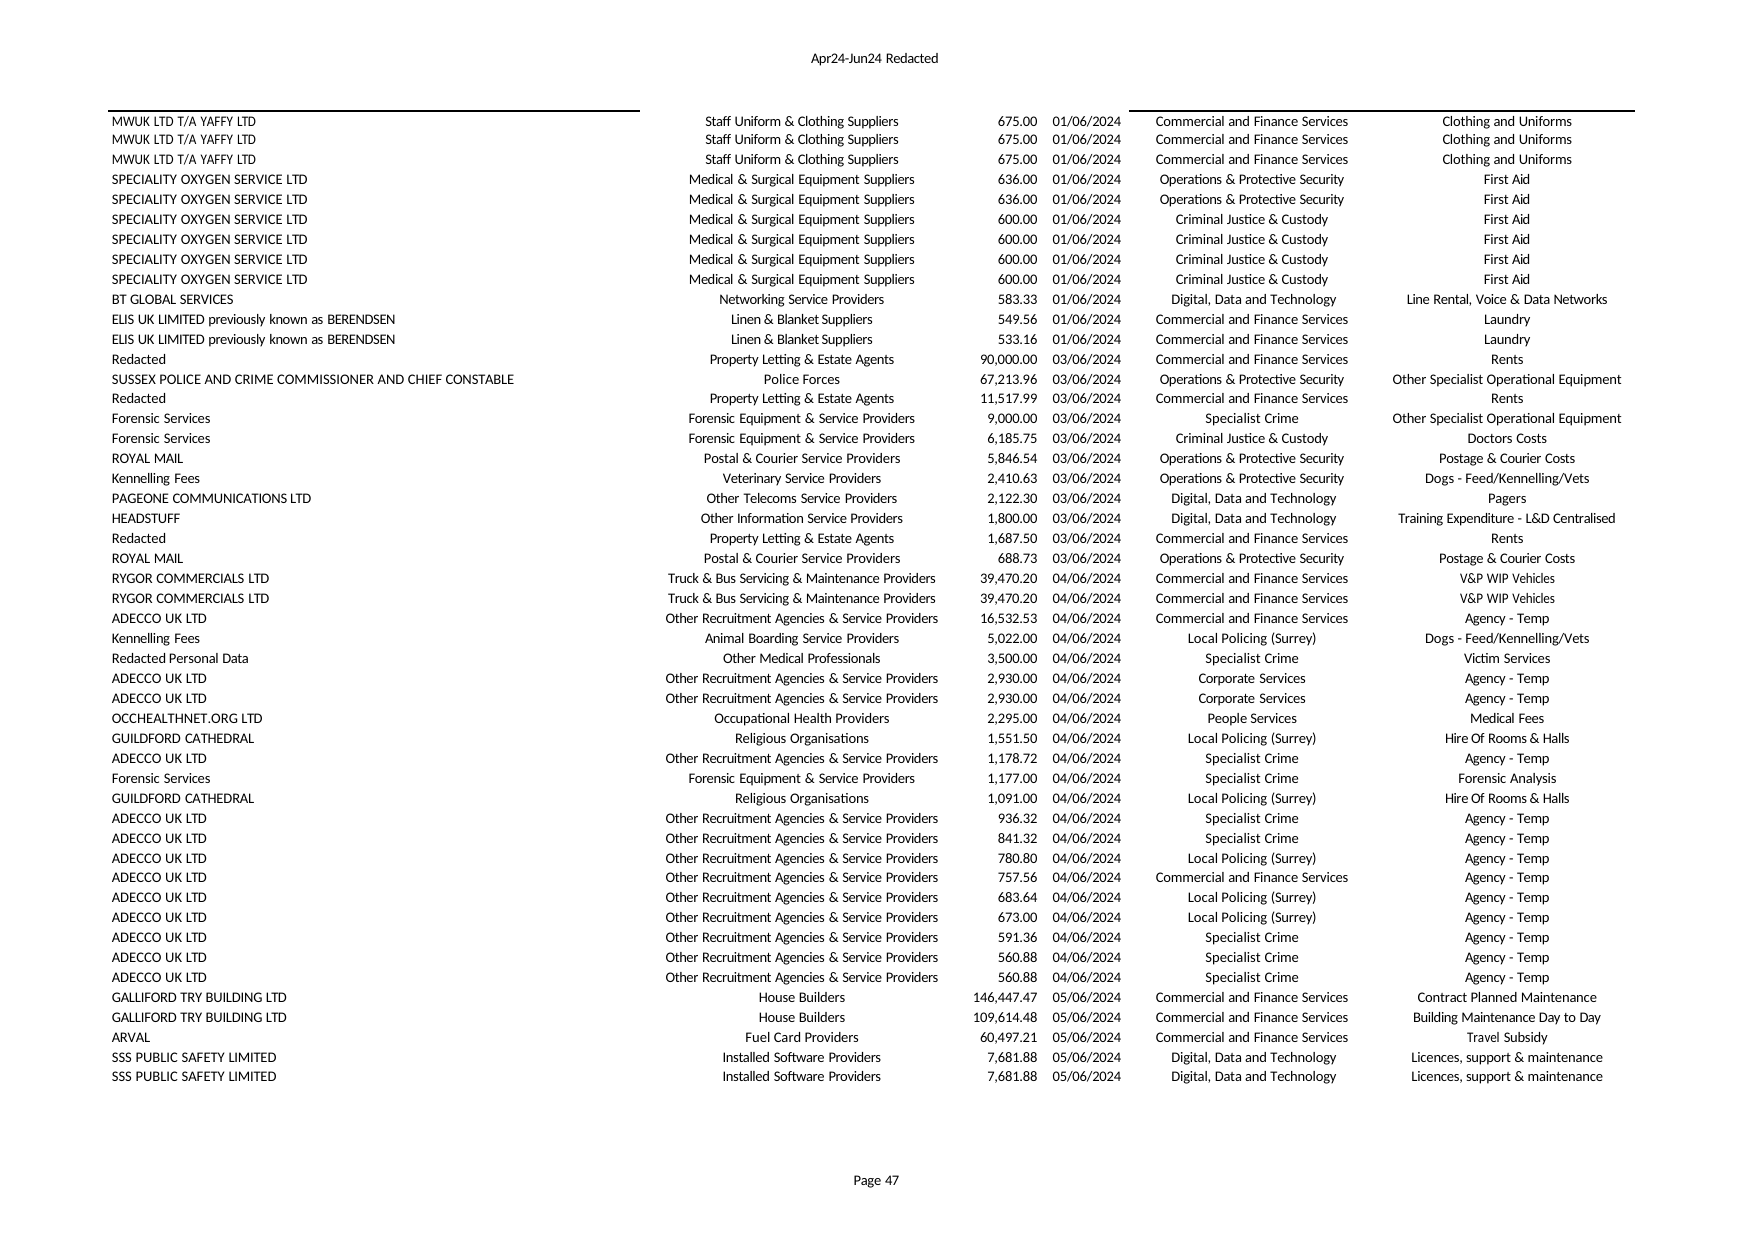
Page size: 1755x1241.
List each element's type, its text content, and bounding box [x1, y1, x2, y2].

table_cell 2,410.63 [955, 469, 1041, 489]
table_cell Contract Planned Maintenance [1376, 988, 1635, 1008]
table_cell Other Recruitment Agencies & Service Providers [640, 749, 955, 769]
table_cell First Aid [1376, 210, 1635, 230]
table_cell Agency - Temp [1376, 948, 1635, 968]
table_cell ADECCO UK LTD [108, 749, 640, 769]
table_cell Installed Software Providers [640, 1048, 955, 1068]
table_cell Agency - Temp [1376, 968, 1635, 988]
table_cell Property Letting & Estate Agents [640, 390, 955, 409]
table_cell Operations & Protective Security [1129, 370, 1376, 389]
table_cell 39,470.20 [955, 589, 1041, 609]
table_cell MWUK LTD T/A YAFFY LTD [108, 112, 640, 130]
table_cell BT GLOBAL SERVICES [108, 290, 640, 310]
table_cell Medical & Surgical Equipment Suppliers [640, 270, 955, 290]
table_cell 04/06/2024 [1041, 789, 1129, 809]
table_cell Other Recruitment Agencies & Service Providers [640, 689, 955, 709]
table_cell 2,295.00 [955, 709, 1041, 729]
table_cell Truck & Bus Servicing & Maintenance Providers [640, 569, 955, 589]
table_cell PAGEONE COMMUNICATIONS LTD [108, 489, 640, 509]
table_cell 03/06/2024 [1041, 549, 1129, 569]
table_cell Laundry [1376, 310, 1635, 330]
table_cell 6,185.75 [955, 430, 1041, 449]
table_cell Hire Of Rooms & Halls [1376, 789, 1635, 809]
table_cell ADECCO UK LTD [108, 869, 640, 888]
table_cell Clothing and Uniforms [1376, 150, 1635, 170]
table_cell 675.00 [955, 110, 1041, 130]
table_cell 01/06/2024 [1041, 250, 1129, 270]
table_cell Specialist Crime [1129, 968, 1376, 988]
table_cell MWUK LTD T/A YAFFY LTD [108, 150, 640, 170]
table_cell 1,551.50 [955, 729, 1041, 749]
table_cell 04/06/2024 [1041, 968, 1129, 988]
table_cell Animal Boarding Service Providers [640, 629, 955, 649]
table_cell First Aid [1376, 190, 1635, 210]
table_cell Redacted [108, 529, 640, 549]
table_cell 01/06/2024 [1041, 230, 1129, 250]
table_cell Building Maintenance Day to Day [1376, 1008, 1635, 1028]
table_cell Other Specialist Operational Equipment [1376, 410, 1635, 429]
table_cell ADECCO UK LTD [108, 669, 640, 689]
table_cell GALLIFORD TRY BUILDING LTD [108, 1008, 640, 1028]
table_cell Installed Software Providers [640, 1068, 955, 1087]
table_cell V&P WIP Vehicles [1376, 589, 1635, 609]
table_cell Laundry [1376, 330, 1635, 349]
table_cell 01/06/2024 [1041, 330, 1129, 349]
table_cell First Aid [1376, 250, 1635, 270]
table_cell 04/06/2024 [1041, 829, 1129, 848]
table_cell Forensic Services [108, 769, 640, 789]
table_cell Agency - Temp [1376, 849, 1635, 868]
table_cell Redacted [108, 390, 640, 409]
table_cell ADECCO UK LTD [108, 948, 640, 968]
table_cell 109,614.48 [955, 1008, 1041, 1028]
table_cell Other Recruitment Agencies & Service Providers [640, 889, 955, 908]
table_cell Local Policing (Surrey) [1129, 789, 1376, 809]
table_cell Other Medical Professionals [640, 649, 955, 669]
table_cell 7,681.88 [955, 1048, 1041, 1068]
table_cell Digital, Data and Technology [1129, 1048, 1376, 1068]
table_cell 01/06/2024 [1041, 190, 1129, 210]
table_cell Medical & Surgical Equipment Suppliers [640, 230, 955, 250]
table_cell 600.00 [955, 210, 1041, 230]
table_cell Operations & Protective Security [1129, 450, 1376, 469]
table_cell 05/06/2024 [1041, 1048, 1129, 1068]
table_cell 7,681.88 [955, 1068, 1041, 1087]
table_cell Corporate Services [1129, 689, 1376, 709]
table_cell Digital, Data and Technology [1129, 509, 1376, 529]
table_cell 636.00 [955, 190, 1041, 210]
table_cell 936.32 [955, 809, 1041, 829]
table_cell V&P WIP Vehicles [1376, 569, 1635, 589]
table_cell Commercial and Finance Services [1129, 350, 1376, 369]
table_cell SPECIALITY OXYGEN SERVICE LTD [108, 170, 640, 190]
table_cell 04/06/2024 [1041, 689, 1129, 709]
table_cell People Services [1129, 709, 1376, 729]
table_cell Digital, Data and Technology [1129, 1068, 1376, 1087]
table_cell Medical Fees [1376, 709, 1635, 729]
table_cell 04/06/2024 [1041, 709, 1129, 729]
table_cell Operations & Protective Security [1129, 170, 1376, 190]
table_cell Agency - Temp [1376, 609, 1635, 629]
table_cell Line Rental, Voice & Data Networks [1376, 290, 1635, 310]
table_cell Postage & Courier Costs [1376, 450, 1635, 469]
table_cell 01/06/2024 [1041, 110, 1129, 130]
table_cell 683.64 [955, 889, 1041, 908]
table_cell Linen & Blanket Suppliers [640, 330, 955, 349]
table_cell 757.56 [955, 869, 1041, 888]
table_cell Commercial and Finance Services [1129, 569, 1376, 589]
table_cell 1,091.00 [955, 789, 1041, 809]
table_cell 11,517.99 [955, 390, 1041, 409]
table_cell Agency - Temp [1376, 749, 1635, 769]
table_cell ELIS UK LIMITED previously known as BERENDSEN [108, 330, 640, 349]
table_cell 5,846.54 [955, 450, 1041, 469]
table_cell 1,687.50 [955, 529, 1041, 549]
table_cell 2,930.00 [955, 689, 1041, 709]
table_cell Forensic Equipment & Service Providers [640, 769, 955, 789]
table_cell 01/06/2024 [1041, 310, 1129, 330]
table_cell 04/06/2024 [1041, 649, 1129, 669]
table_cell 03/06/2024 [1041, 529, 1129, 549]
table_cell Property Letting & Estate Agents [640, 529, 955, 549]
table_cell Linen & Blanket Suppliers [640, 310, 955, 330]
table_cell Specialist Crime [1129, 749, 1376, 769]
table_cell Other Recruitment Agencies & Service Providers [640, 968, 955, 988]
table_cell Operations & Protective Security [1129, 549, 1376, 569]
table_cell Other Recruitment Agencies & Service Providers [640, 669, 955, 689]
table_cell 591.36 [955, 928, 1041, 948]
table_cell First Aid [1376, 170, 1635, 190]
table_cell Staff Uniform & Clothing Suppliers [640, 150, 955, 170]
table_cell 03/06/2024 [1041, 469, 1129, 489]
table_cell Medical & Surgical Equipment Suppliers [640, 190, 955, 210]
table_cell ADECCO UK LTD [108, 689, 640, 709]
table_cell Veterinary Service Providers [640, 469, 955, 489]
table_cell ROYAL MAIL [108, 549, 640, 569]
table_cell ADECCO UK LTD [108, 889, 640, 908]
table_cell 03/06/2024 [1041, 509, 1129, 529]
table_cell Other Information Service Providers [640, 509, 955, 529]
table_cell Commercial and Finance Services [1129, 1008, 1376, 1028]
table_cell Specialist Crime [1129, 928, 1376, 948]
table_cell 600.00 [955, 230, 1041, 250]
table_cell 04/06/2024 [1041, 928, 1129, 948]
table_cell 05/06/2024 [1041, 1068, 1129, 1087]
table_cell Specialist Crime [1129, 829, 1376, 848]
table_cell 04/06/2024 [1041, 908, 1129, 928]
table_cell Other Recruitment Agencies & Service Providers [640, 829, 955, 848]
table_cell SPECIALITY OXYGEN SERVICE LTD [108, 270, 640, 290]
table_cell Forensic Services [108, 410, 640, 429]
table_cell 04/06/2024 [1041, 669, 1129, 689]
table_cell ROYAL MAIL [108, 450, 640, 469]
table_cell Networking Service Providers [640, 290, 955, 310]
table_cell Other Recruitment Agencies & Service Providers [640, 849, 955, 868]
table_cell Fuel Card Providers [640, 1028, 955, 1048]
table_cell 04/06/2024 [1041, 809, 1129, 829]
table_cell Agency - Temp [1376, 809, 1635, 829]
table_cell Commercial and Finance Services [1129, 529, 1376, 549]
table_cell Commercial and Finance Services [1129, 988, 1376, 1008]
table_cell Specialist Crime [1129, 769, 1376, 789]
table_cell 675.00 [955, 150, 1041, 170]
table_cell 9,000.00 [955, 410, 1041, 429]
table_cell Redacted Personal Data [108, 649, 640, 669]
table_cell OCCHEALTHNET.ORG LTD [108, 709, 640, 729]
table_cell Dogs - Feed/Kennelling/Vets [1376, 629, 1635, 649]
table_cell 636.00 [955, 170, 1041, 190]
table_cell Forensic Services [108, 430, 640, 449]
table_cell Redacted [108, 350, 640, 369]
table_cell 03/06/2024 [1041, 370, 1129, 389]
table_cell 04/06/2024 [1041, 769, 1129, 789]
table_cell 90,000.00 [955, 350, 1041, 369]
table_cell 05/06/2024 [1041, 988, 1129, 1008]
table_cell ADECCO UK LTD [108, 609, 640, 629]
table_cell Commercial and Finance Services [1129, 589, 1376, 609]
table_cell 03/06/2024 [1041, 430, 1129, 449]
table_cell Corporate Services [1129, 669, 1376, 689]
table_cell 01/06/2024 [1041, 290, 1129, 310]
table_cell Travel Subsidy [1376, 1028, 1635, 1048]
table_cell Agency - Temp [1376, 869, 1635, 888]
table_cell Criminal Justice & Custody [1129, 430, 1376, 449]
table_cell RYGOR COMMERCIALS LTD [108, 569, 640, 589]
table_cell ADECCO UK LTD [108, 829, 640, 848]
table_cell Dogs - Feed/Kennelling/Vets [1376, 469, 1635, 489]
table_cell House Builders [640, 1008, 955, 1028]
table_cell Doctors Costs [1376, 430, 1635, 449]
table_cell Property Letting & Estate Agents [640, 350, 955, 369]
table_cell Commercial and Finance Services [1129, 310, 1376, 330]
table_cell 2,930.00 [955, 669, 1041, 689]
table_cell 3,500.00 [955, 649, 1041, 669]
table_cell 05/06/2024 [1041, 1028, 1129, 1048]
table_cell Religious Organisations [640, 789, 955, 809]
table_cell Truck & Bus Servicing & Maintenance Providers [640, 589, 955, 609]
table_cell Operations & Protective Security [1129, 469, 1376, 489]
table_cell Agency - Temp [1376, 689, 1635, 709]
table_cell Training Expenditure - L&D Centralised [1376, 509, 1635, 529]
table_cell 67,213.96 [955, 370, 1041, 389]
table_cell Police Forces [640, 370, 955, 389]
table_cell 04/06/2024 [1041, 609, 1129, 629]
table_cell Criminal Justice & Custody [1129, 230, 1376, 250]
table_cell ADECCO UK LTD [108, 908, 640, 928]
table_cell 583.33 [955, 290, 1041, 310]
table_cell 60,497.21 [955, 1028, 1041, 1048]
table_cell Local Policing (Surrey) [1129, 908, 1376, 928]
table_cell ARVAL [108, 1028, 640, 1048]
table_cell 04/06/2024 [1041, 849, 1129, 868]
table_cell Criminal Justice & Custody [1129, 210, 1376, 230]
table_cell 04/06/2024 [1041, 749, 1129, 769]
table_cell Kennelling Fees [108, 629, 640, 649]
table_cell Kennelling Fees [108, 469, 640, 489]
table_cell Hire Of Rooms & Halls [1376, 729, 1635, 749]
table_cell Rents [1376, 529, 1635, 549]
table_cell GALLIFORD TRY BUILDING LTD [108, 988, 640, 1008]
table_cell 780.80 [955, 849, 1041, 868]
table_cell ELIS UK LIMITED previously known as BERENDSEN [108, 310, 640, 330]
table_cell Criminal Justice & Custody [1129, 250, 1376, 270]
table_cell SPECIALITY OXYGEN SERVICE LTD [108, 210, 640, 230]
table_cell 146,447.47 [955, 988, 1041, 1008]
table_cell GUILDFORD CATHEDRAL [108, 789, 640, 809]
table_cell 03/06/2024 [1041, 450, 1129, 469]
table_cell Agency - Temp [1376, 669, 1635, 689]
table_cell 1,178.72 [955, 749, 1041, 769]
table_cell 673.00 [955, 908, 1041, 928]
table_cell 03/06/2024 [1041, 350, 1129, 369]
table_cell Agency - Temp [1376, 908, 1635, 928]
table_cell MWUK LTD T/A YAFFY LTD [108, 130, 640, 150]
table_cell Specialist Crime [1129, 410, 1376, 429]
table_cell Commercial and Finance Services [1129, 390, 1376, 409]
table_cell Commercial and Finance Services [1129, 330, 1376, 349]
table_cell Commercial and Finance Services [1129, 1028, 1376, 1048]
table_cell 1,800.00 [955, 509, 1041, 529]
table_cell Commercial and Finance Services [1129, 869, 1376, 888]
table_cell SPECIALITY OXYGEN SERVICE LTD [108, 190, 640, 210]
table_cell SPECIALITY OXYGEN SERVICE LTD [108, 250, 640, 270]
table_cell First Aid [1376, 270, 1635, 290]
table_cell 675.00 [955, 130, 1041, 150]
table_cell SSS PUBLIC SAFETY LIMITED [108, 1068, 640, 1087]
table_cell Religious Organisations [640, 729, 955, 749]
table_cell Commercial and Finance Services [1129, 112, 1376, 130]
table_cell Commercial and Finance Services [1129, 609, 1376, 629]
table_cell 2,122.30 [955, 489, 1041, 509]
table_cell Postal & Courier Service Providers [640, 549, 955, 569]
table_cell Rents [1376, 350, 1635, 369]
table_cell 05/06/2024 [1041, 1008, 1129, 1028]
table_cell 03/06/2024 [1041, 390, 1129, 409]
table_cell Other Recruitment Agencies & Service Providers [640, 948, 955, 968]
table_cell Local Policing (Surrey) [1129, 729, 1376, 749]
table_cell 560.88 [955, 948, 1041, 968]
table_cell ADECCO UK LTD [108, 849, 640, 868]
table_cell 04/06/2024 [1041, 869, 1129, 888]
table_cell Forensic Equipment & Service Providers [640, 410, 955, 429]
table_cell First Aid [1376, 230, 1635, 250]
table_cell 04/06/2024 [1041, 729, 1129, 749]
table_cell Other Specialist Operational Equipment [1376, 370, 1635, 389]
table_cell Other Recruitment Agencies & Service Providers [640, 908, 955, 928]
table_cell Forensic Equipment & Service Providers [640, 430, 955, 449]
table_cell Local Policing (Surrey) [1129, 849, 1376, 868]
table_cell Agency - Temp [1376, 889, 1635, 908]
table_cell Specialist Crime [1129, 649, 1376, 669]
table_cell Medical & Surgical Equipment Suppliers [640, 210, 955, 230]
table_cell SSS PUBLIC SAFETY LIMITED [108, 1048, 640, 1068]
table_cell Digital, Data and Technology [1129, 290, 1376, 310]
table_cell Clothing and Uniforms [1376, 112, 1635, 130]
table_cell 01/06/2024 [1041, 210, 1129, 230]
table_cell GUILDFORD CATHEDRAL [108, 729, 640, 749]
table_cell Forensic Analysis [1376, 769, 1635, 789]
table_cell Medical & Surgical Equipment Suppliers [640, 250, 955, 270]
table_cell 533.16 [955, 330, 1041, 349]
table_cell Other Recruitment Agencies & Service Providers [640, 609, 955, 629]
table_cell Postage & Courier Costs [1376, 549, 1635, 569]
table_cell SUSSEX POLICE AND CRIME COMMISSIONER AND CHIEF CONSTABLE [108, 370, 640, 389]
table_cell 841.32 [955, 829, 1041, 848]
table_cell Criminal Justice & Custody [1129, 270, 1376, 290]
table_cell Licences, support & maintenance [1376, 1068, 1635, 1087]
table_cell House Builders [640, 988, 955, 1008]
table_cell Occupational Health Providers [640, 709, 955, 729]
table_cell 600.00 [955, 270, 1041, 290]
table_cell Agency - Temp [1376, 829, 1635, 848]
table_cell Specialist Crime [1129, 948, 1376, 968]
table_cell 1,177.00 [955, 769, 1041, 789]
table_cell 01/06/2024 [1041, 130, 1129, 150]
table_cell Rents [1376, 390, 1635, 409]
table_cell Commercial and Finance Services [1129, 130, 1376, 150]
table_cell Pagers [1376, 489, 1635, 509]
table_cell Victim Services [1376, 649, 1635, 669]
table_cell Other Telecoms Service Providers [640, 489, 955, 509]
table_cell Other Recruitment Agencies & Service Providers [640, 869, 955, 888]
table_cell 39,470.20 [955, 569, 1041, 589]
table_cell HEADSTUFF [108, 509, 640, 529]
table_cell Local Policing (Surrey) [1129, 889, 1376, 908]
table_cell 01/06/2024 [1041, 150, 1129, 170]
table_cell RYGOR COMMERCIALS LTD [108, 589, 640, 609]
table_cell 03/06/2024 [1041, 489, 1129, 509]
table_cell Postal & Courier Service Providers [640, 450, 955, 469]
table_cell Commercial and Finance Services [1129, 150, 1376, 170]
table_cell Staff Uniform & Clothing Suppliers [640, 110, 955, 130]
table_cell Other Recruitment Agencies & Service Providers [640, 809, 955, 829]
table_cell Agency - Temp [1376, 928, 1635, 948]
table_cell 04/06/2024 [1041, 889, 1129, 908]
table_cell 600.00 [955, 250, 1041, 270]
table_cell 5,022.00 [955, 629, 1041, 649]
table_cell 688.73 [955, 549, 1041, 569]
table_cell ADECCO UK LTD [108, 968, 640, 988]
table_cell Staff Uniform & Clothing Suppliers [640, 130, 955, 150]
table_cell ADECCO UK LTD [108, 928, 640, 948]
table_cell Clothing and Uniforms [1376, 130, 1635, 150]
table_cell Medical & Surgical Equipment Suppliers [640, 170, 955, 190]
table_cell ADECCO UK LTD [108, 809, 640, 829]
table_cell Other Recruitment Agencies & Service Providers [640, 928, 955, 948]
table_cell 549.56 [955, 310, 1041, 330]
table_cell Digital, Data and Technology [1129, 489, 1376, 509]
table_cell SPECIALITY OXYGEN SERVICE LTD [108, 230, 640, 250]
table_cell 03/06/2024 [1041, 410, 1129, 429]
table_cell Specialist Crime [1129, 809, 1376, 829]
table_cell 04/06/2024 [1041, 589, 1129, 609]
table_cell 560.88 [955, 968, 1041, 988]
table_cell 01/06/2024 [1041, 270, 1129, 290]
table_cell 16,532.53 [955, 609, 1041, 629]
table_cell 04/06/2024 [1041, 948, 1129, 968]
table_cell 01/06/2024 [1041, 170, 1129, 190]
table_cell 04/06/2024 [1041, 569, 1129, 589]
table_cell Licences, support & maintenance [1376, 1048, 1635, 1068]
table_cell Local Policing (Surrey) [1129, 629, 1376, 649]
table_cell 04/06/2024 [1041, 629, 1129, 649]
table_cell Operations & Protective Security [1129, 190, 1376, 210]
